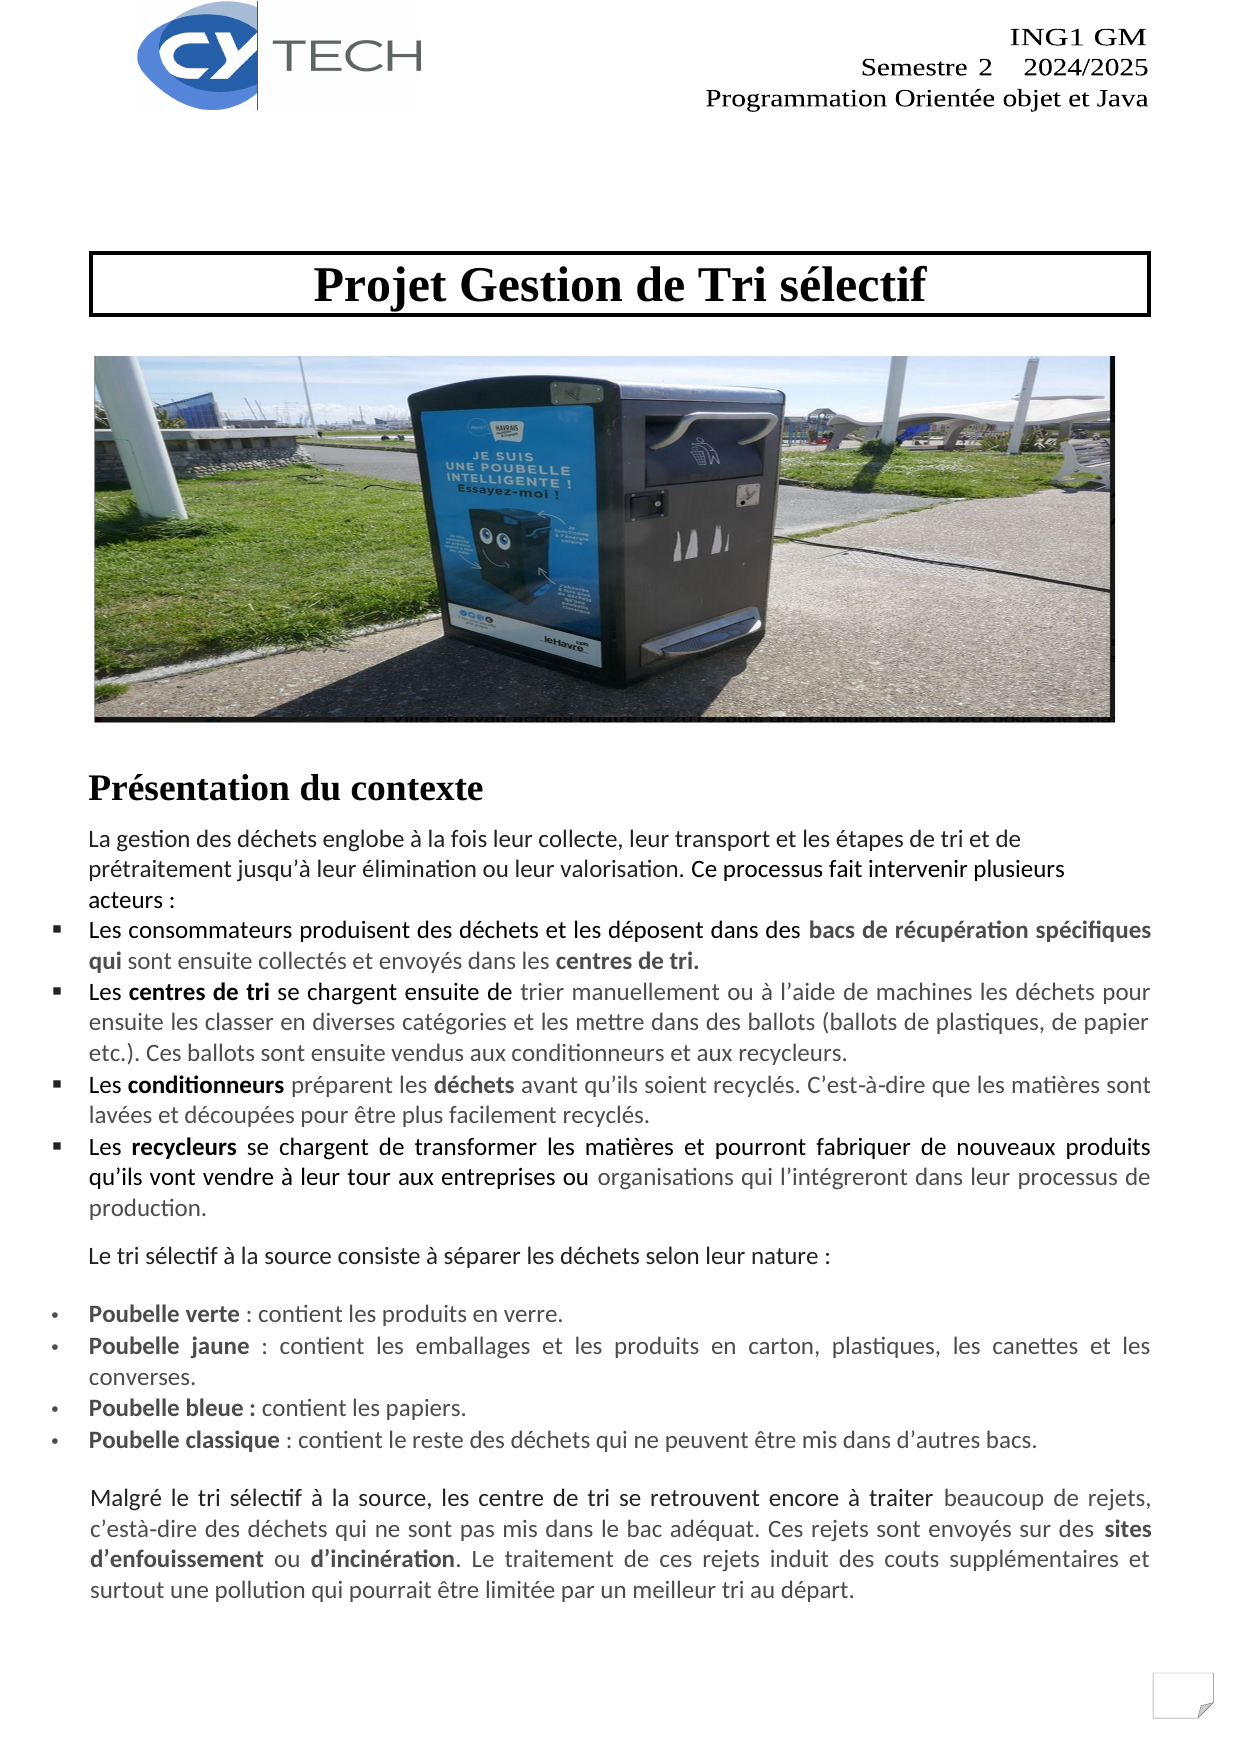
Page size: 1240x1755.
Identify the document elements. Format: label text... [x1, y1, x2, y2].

subtitle Présentation du contexte [88, 765, 1152, 808]
text Malgré le tri sélectif à la source, les centre de tri se retrouvent encore à traiter beaucoup de rejets, c’està‐dire des déchets qui ne sont pas mis dans le bac adéquat. Ces rejets sont envoyés sur des sites d’enfouissement ou d’incinération. Le traitement de ces rejets induit des couts supplémentaires et surtout une pollution qui pourrait être limitée par un meilleur tri au départ. [90, 1482, 1152, 1604]
list Poubelle bleue : contient les papiers. [51, 1392, 1152, 1423]
list Les centres de tri se chargent ensuite de trier manuellement ou à l’aide de machines les déchets pour ensuite les classer en diverses catégories et les mettre dans des ballots (ballots de plastiques, de papier etc.). Ces ballots sont ensuite vendus aux conditionneurs et aux recycleurs. [51, 976, 1152, 1068]
text Le tri sélectif à la source consiste à séparer les déchets selon leur nature : [88, 1240, 1152, 1271]
list Les consommateurs produisent des déchets et les déposent dans des bacs de récupération spécifiques qui sont ensuite collectés et envoyés dans les centres de tri. [51, 914, 1152, 976]
list Les conditionneurs préparent les déchets avant qu’ils soient recyclés. C’est‐à‐dire que les matières sont lavées et découpées pour être plus facilement recyclés. [51, 1069, 1152, 1130]
list Poubelle jaune : contient les emballages et les produits en carton, plastiques, les canettes et les converses. [51, 1330, 1152, 1391]
text Projet Gestion de Tri sélectif [93, 255, 1147, 313]
text La gestion des déchets englobe à la fois leur collecte, leur transport et les étapes de tri et de prétraitement jusqu’à leur élimination ou leur valorisation. Ce processus fait intervenir plusieurs acteurs : [88, 823, 1152, 914]
list Les recycleurs se chargent de transformer les matières et pourront fabriquer de nouveaux produits qu’ils vont vendre à leur tour aux entreprises ou organisations qui l’intégreront dans leur processus de production. [51, 1131, 1152, 1222]
list Poubelle verte : contient les produits en verre. [51, 1298, 1152, 1329]
list Poubelle classique : contient le reste des déchets qui ne peuvent être mis dans d’autres bacs. [51, 1424, 1152, 1454]
